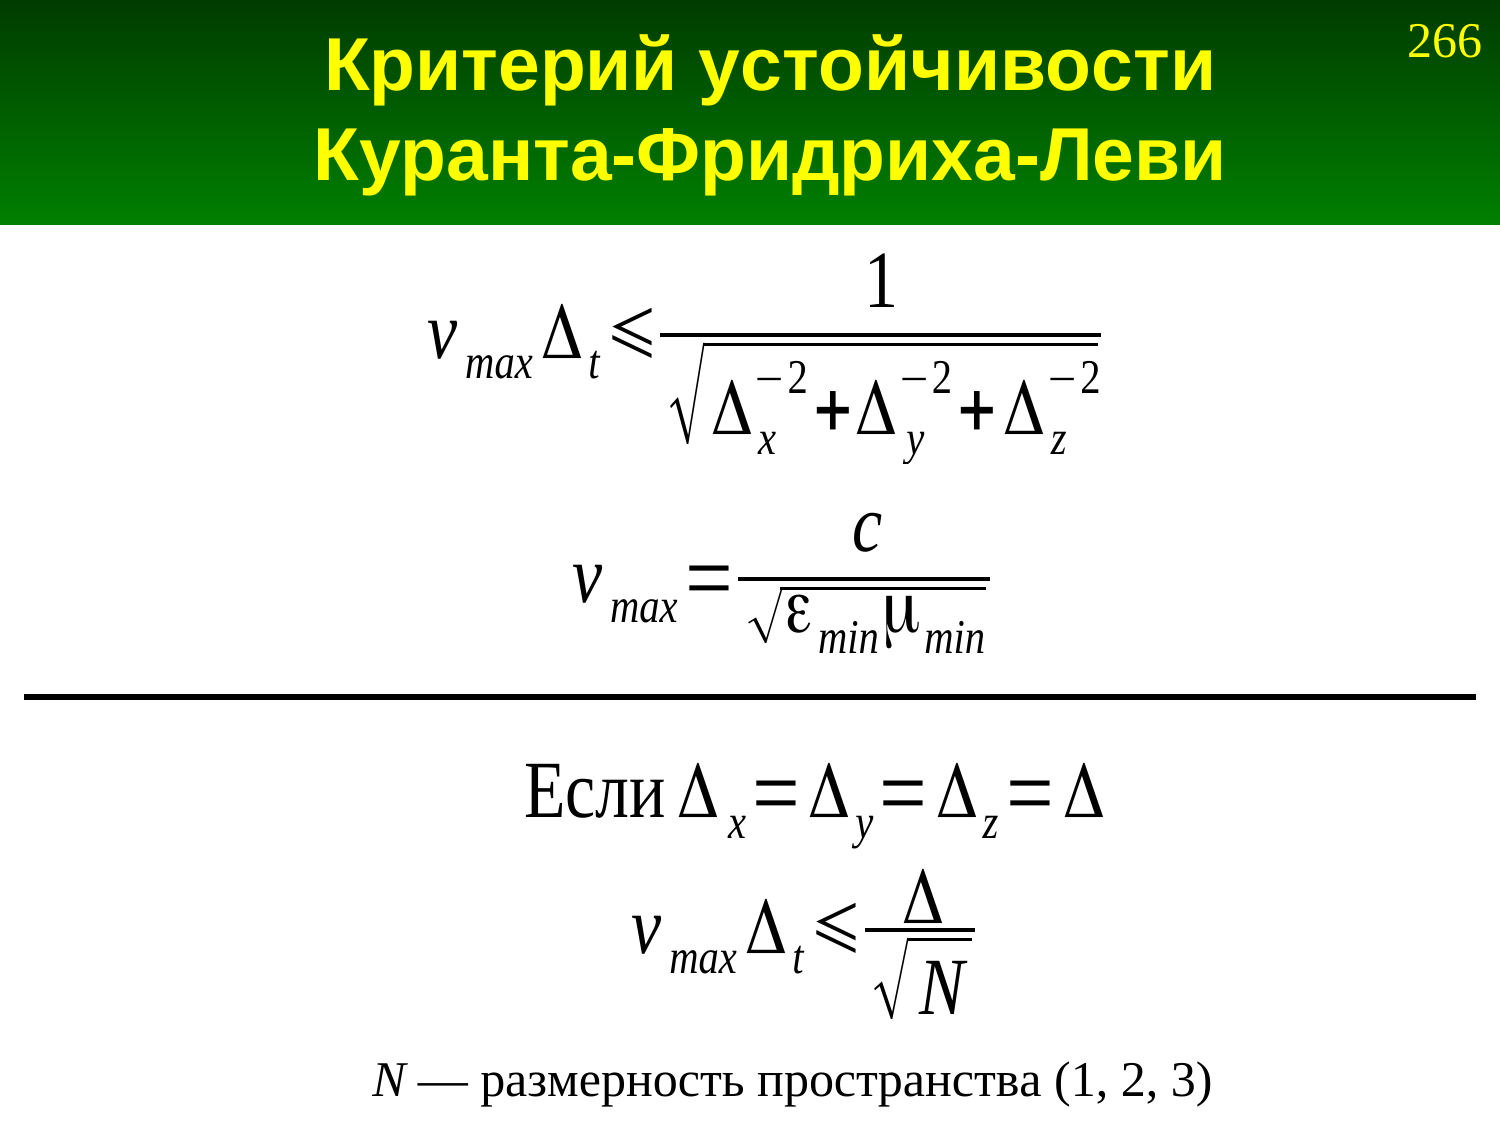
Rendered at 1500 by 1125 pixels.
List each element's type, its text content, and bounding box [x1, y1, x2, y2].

chart [555, 480, 1011, 662]
title Критерий устойчивости Куранта-Фридриха-Леви [100, 7, 1441, 204]
chart [507, 746, 1123, 851]
chart [614, 862, 997, 1034]
chart [410, 236, 1123, 464]
text_box N — размерность пространства (1, 2, 3) [357, 1039, 1229, 1115]
